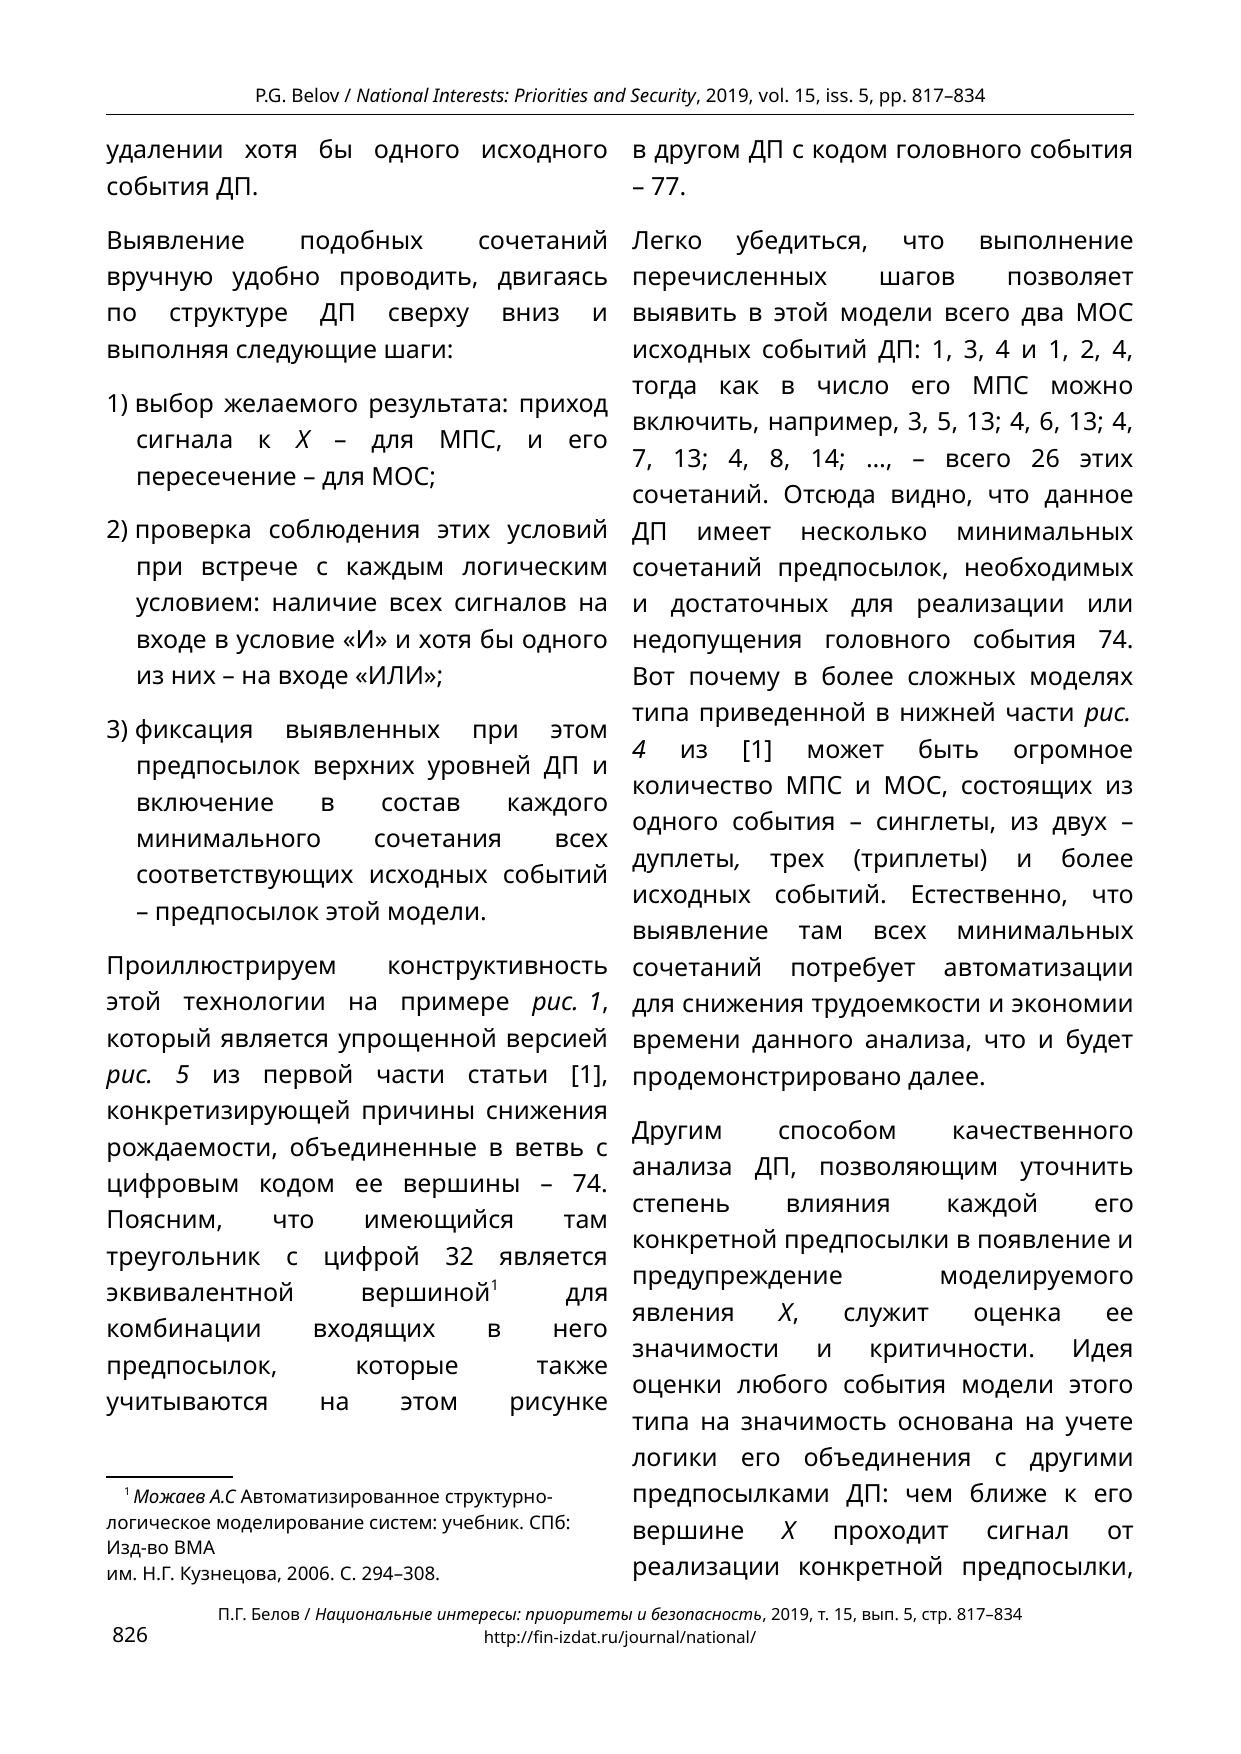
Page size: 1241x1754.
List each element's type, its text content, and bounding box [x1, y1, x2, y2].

text Другим способом качественного анализа ДП, позволяющим уточнить степень влияния каждой его конкретной предпосылки в появление и предупреждение моделируемого явления Х, служит оценка ее значимости и критичности. Идея оценки любого события модели этого типа на значимость основана на учете логики его объединения с другими предпосылками ДП: чем ближе к его вершине Х проходит сигнал от реализации конкретной предпосылки, [632, 1112, 1134, 1583]
list выбор желаемого результата: приход сигнала к Х – для МПС, и его пересечение – для МОС; [106, 385, 608, 492]
text Проиллюстрируем конструктивность этой технологии на примере рис. 1, который является упрощенной версией рис. 5 из первой части статьи [1], конкретизирующей причины снижения рождаемости, объединенные в ветвь с цифровым кодом ее вершины – 74. Поясним, что имеющийся там треугольник с цифрой 32 является эквивалентной вершиной для комбинации входящих в него предпосылок, которые также учитываются на этом рисунке [106, 947, 608, 1418]
text Можаев А.С Автоматизированное структурно-логическое моделирование систем: учебник. СПб: Изд-во ВМА им. Н.Г. Кузнецова, 2006. С. 294–308. [106, 1483, 608, 1586]
list проверка соблюдения этих условий при встрече с каждым логическим условием: наличие всех сигналов на входе в условие «И» и хотя бы одного из них – на входе «ИЛИ»; [106, 512, 608, 692]
text Легко убедиться, что выполнение перечисленных шагов позволяет выявить в этой модели всего два МОС исходных событий ДП: 1, 3, 4 и 1, 2, 4, тогда как в число его МПС можно включить, например, 3, 5, 13; 4, 6, 13; 4, 7, 13; 4, 8, 14; …, – всего 26 этих сочетаний. Отсюда видно, что данное ДП имеет несколько минимальных сочетаний предпосылок, необходимых и достаточных для реализации или недопущения головного события 74. Вот почему в более сложных моделях типа приведенной в нижней части рис. 4 из [1] может быть огромное количество МПС и МОС, состоящих из одного события – синглеты, из двух – дуплеты, трех (триплеты) и более исходных событий. Естественно, что выявление там всех минимальных сочетаний потребует автоматизации для снижения трудоемкости и экономии времени данного анализа, что и будет продемонстрировано далее. [632, 222, 1134, 1092]
list фиксация выявленных при этом предпосылок верхних уровней ДП и включение в состав каждого минимального сочетания всех соответствующих исходных событий – предпосылок этой модели. [106, 712, 608, 927]
text удалении хотя бы одного исходного события ДП. [106, 132, 608, 202]
text Выявление подобных сочетаний вручную удобно проводить, двигаясь по структуре ДП сверху вниз и выполняя следующие шаги: [106, 222, 608, 365]
text в другом ДП с кодом головного события – 77. [632, 132, 1134, 202]
